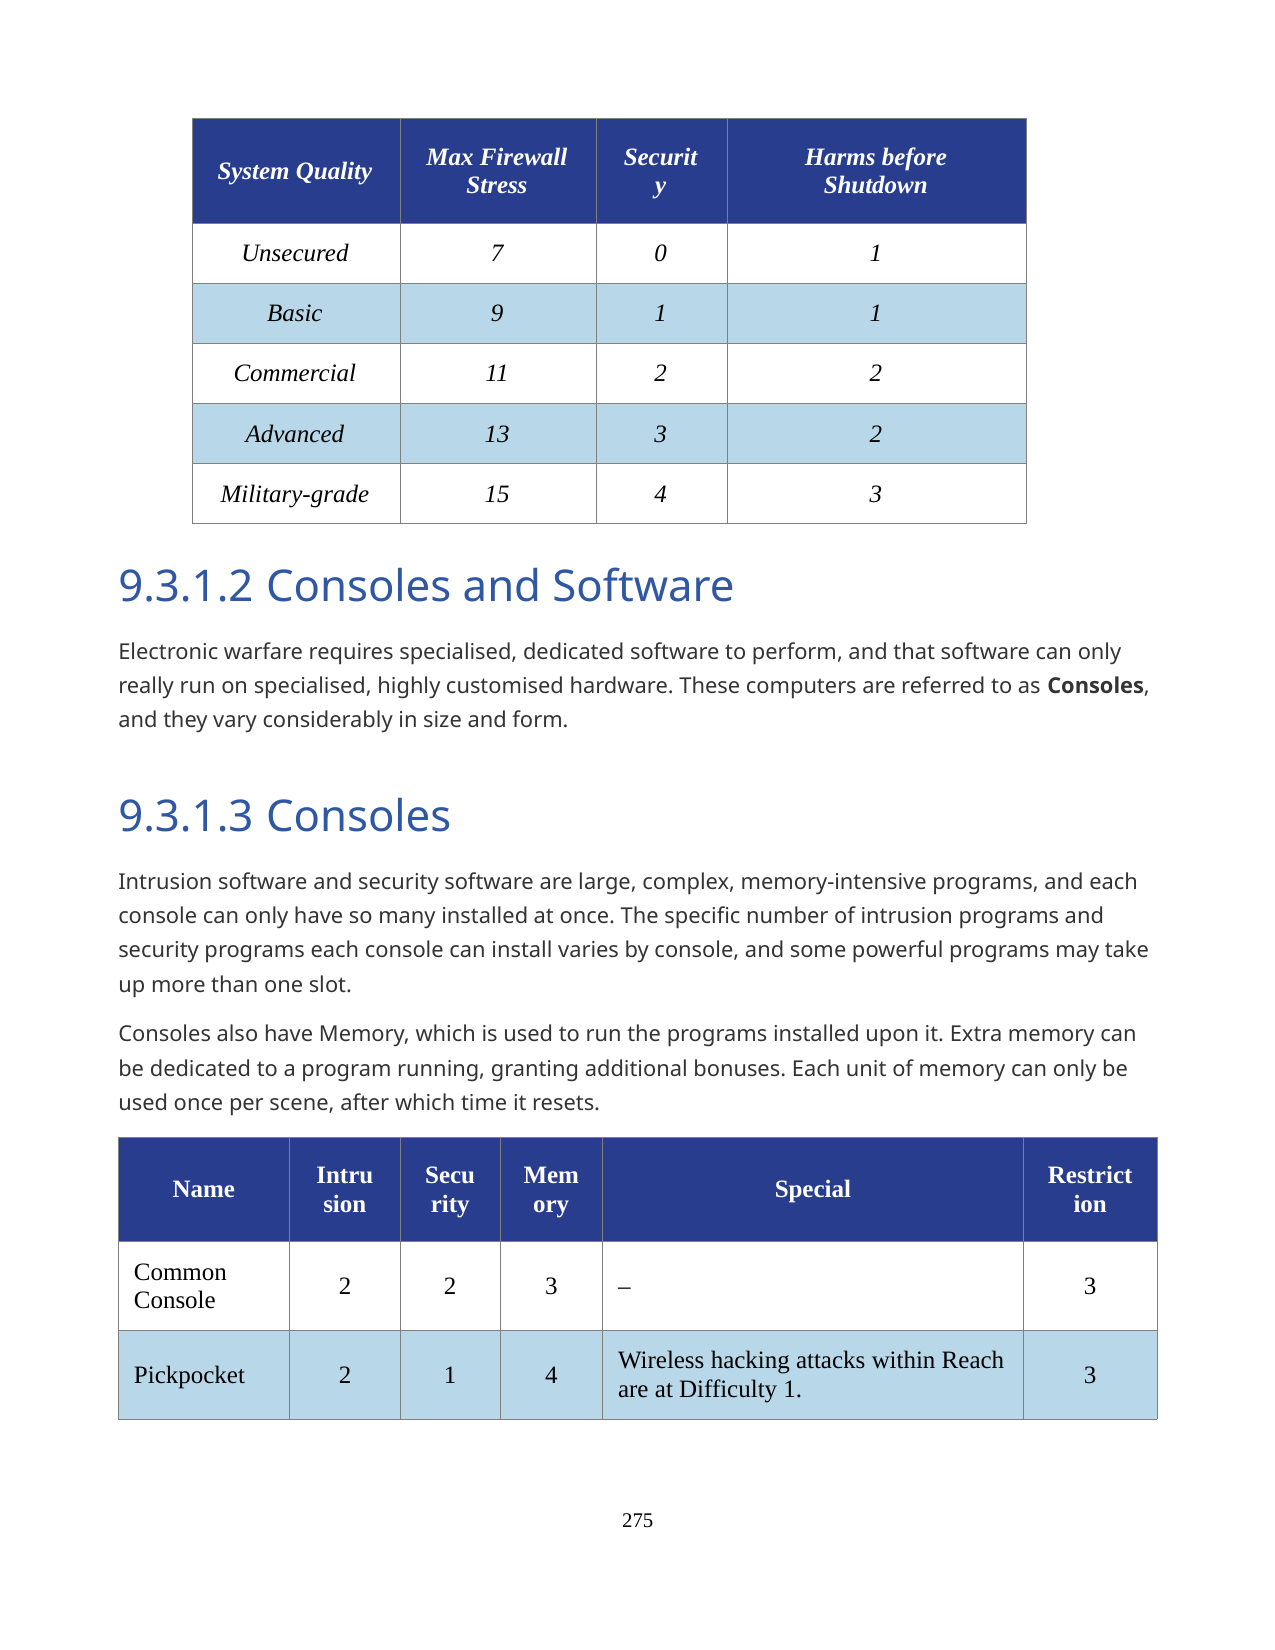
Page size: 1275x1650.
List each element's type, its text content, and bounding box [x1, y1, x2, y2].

table_cell 1 [597, 284, 727, 343]
table_cell 13 [401, 404, 596, 463]
table_cell 3 [1024, 1242, 1157, 1330]
table_cell 9 [401, 284, 596, 343]
table_cell 1 [728, 284, 1026, 343]
table_cell 3 [728, 464, 1026, 523]
table_cell 11 [401, 344, 596, 403]
text Consoles also have Memory, which is used to run the programs installed upon it. Extra memory can be dedicated to a program running, granting additional bonuses. Each unit of memory can only be used once per scene, after which time it resets. [118, 1018, 1157, 1117]
table_header Intrusion [290, 1138, 400, 1241]
table_header System Quality [193, 119, 400, 223]
table_cell Unsecured [193, 224, 400, 283]
table_cell Advanced [193, 404, 400, 463]
table_header Name [119, 1138, 289, 1241]
subtitle Consoles and Software [118, 554, 1157, 614]
table_cell Common Console [119, 1242, 289, 1330]
table_cell 0 [597, 224, 727, 283]
table_header Restriction [1024, 1138, 1157, 1241]
table_header Security [401, 1138, 500, 1241]
table_cell 1 [401, 1331, 500, 1419]
table_cell 3 [597, 404, 727, 463]
table_cell 3 [1024, 1331, 1157, 1419]
table_cell Wireless hacking attacks within Reach are at Difficulty 1. [603, 1331, 1023, 1419]
table_cell Military-grade [193, 464, 400, 523]
table_cell 3 [501, 1242, 602, 1330]
table_header Max Firewall Stress [401, 119, 596, 223]
table_cell 7 [401, 224, 596, 283]
table_cell Pickpocket [119, 1331, 289, 1419]
table_cell 1 [728, 224, 1026, 283]
table_cell 15 [401, 464, 596, 523]
table_cell 4 [597, 464, 727, 523]
text Intrusion software and security software are large, complex, memory-intensive programs, and each console can only have so many installed at once. The specific number of intrusion programs and security programs each console can install varies by console, and some powerful programs may take up more than one slot. [118, 866, 1157, 998]
table_header Harms before Shutdown [728, 119, 1026, 223]
table_cell 2 [290, 1242, 400, 1330]
table_cell 2 [290, 1331, 400, 1419]
table_cell – [603, 1242, 1023, 1330]
table_header Special [603, 1138, 1023, 1241]
table_cell 2 [401, 1242, 500, 1330]
table_cell 2 [728, 344, 1026, 403]
table_cell Basic [193, 284, 400, 343]
table_header Security [597, 119, 727, 223]
table_cell 2 [597, 344, 727, 403]
table_header Memory [501, 1138, 602, 1241]
text Electronic warfare requires specialised, dedicated software to perform, and that software can only really run on specialised, highly customised hardware. These computers are referred to as Consoles, and they vary considerably in size and form. [118, 636, 1157, 734]
table_cell 4 [501, 1331, 602, 1419]
table_cell 2 [728, 404, 1026, 463]
table_cell Commercial [193, 344, 400, 403]
subtitle Consoles [118, 785, 1157, 844]
